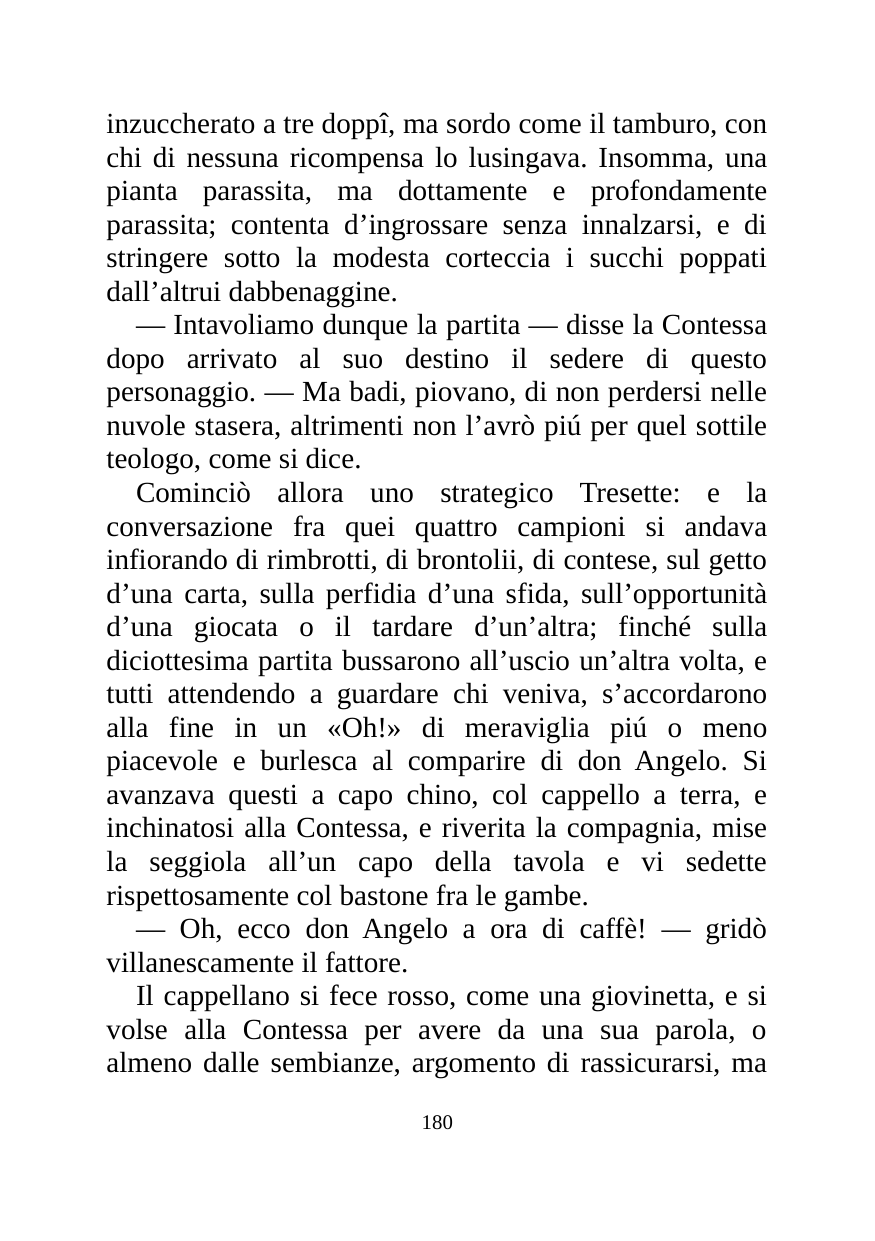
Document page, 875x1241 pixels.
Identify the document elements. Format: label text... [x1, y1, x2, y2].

text Il cappellano si fece rosso, come una giovinetta, e si volse alla Contessa per avere da una sua parola, o almeno dalle sembianze, argomento di rassicurarsi, ma [106, 978, 768, 1079]
text — Intavoliamo dunque la partita — disse la Contessa dopo arrivato al suo destino il sedere di questo personaggio. — Ma badi, piovano, di non perdersi nelle nuvole stasera, altrimenti non l’avrò piú per quel sottile teologo, come si dice. [106, 307, 768, 475]
text Cominciò allora uno strategico Tresette: e la conversazione fra quei quattro campioni si andava infiorando di rimbrotti, di brontolii, di contese, sul getto d’una carta, sulla perfidia d’una sfida, sull’opportunità d’una giocata o il tardare d’un’altra; finché sulla diciottesima partita bussarono all’uscio un’altra volta, e tutti attendendo a guardare chi veniva, s’accordarono alla fine in un «Oh!» di meraviglia piú o meno piacevole e burlesca al comparire di don Angelo. Si avanzava questi a capo chino, col cappello a terra, e inchinatosi alla Contessa, e riverita la compagnia, mise la seggiola all’un capo della tavola e vi sedette rispettosamente col bastone fra le gambe. [106, 475, 768, 911]
text inzuccherato a tre doppî, ma sordo come il tamburo, con chi di nessuna ricompensa lo lusingava. Insomma, una pianta parassita, ma dottamente e profondamente parassita; contenta d’ingrossare senza innalzarsi, e di stringere sotto la modesta corteccia i succhi poppati dall’altrui dabbenaggine. [106, 106, 768, 307]
text — Oh, ecco don Angelo a ora di caffè! — gridò villanescamente il fattore. [106, 911, 768, 978]
